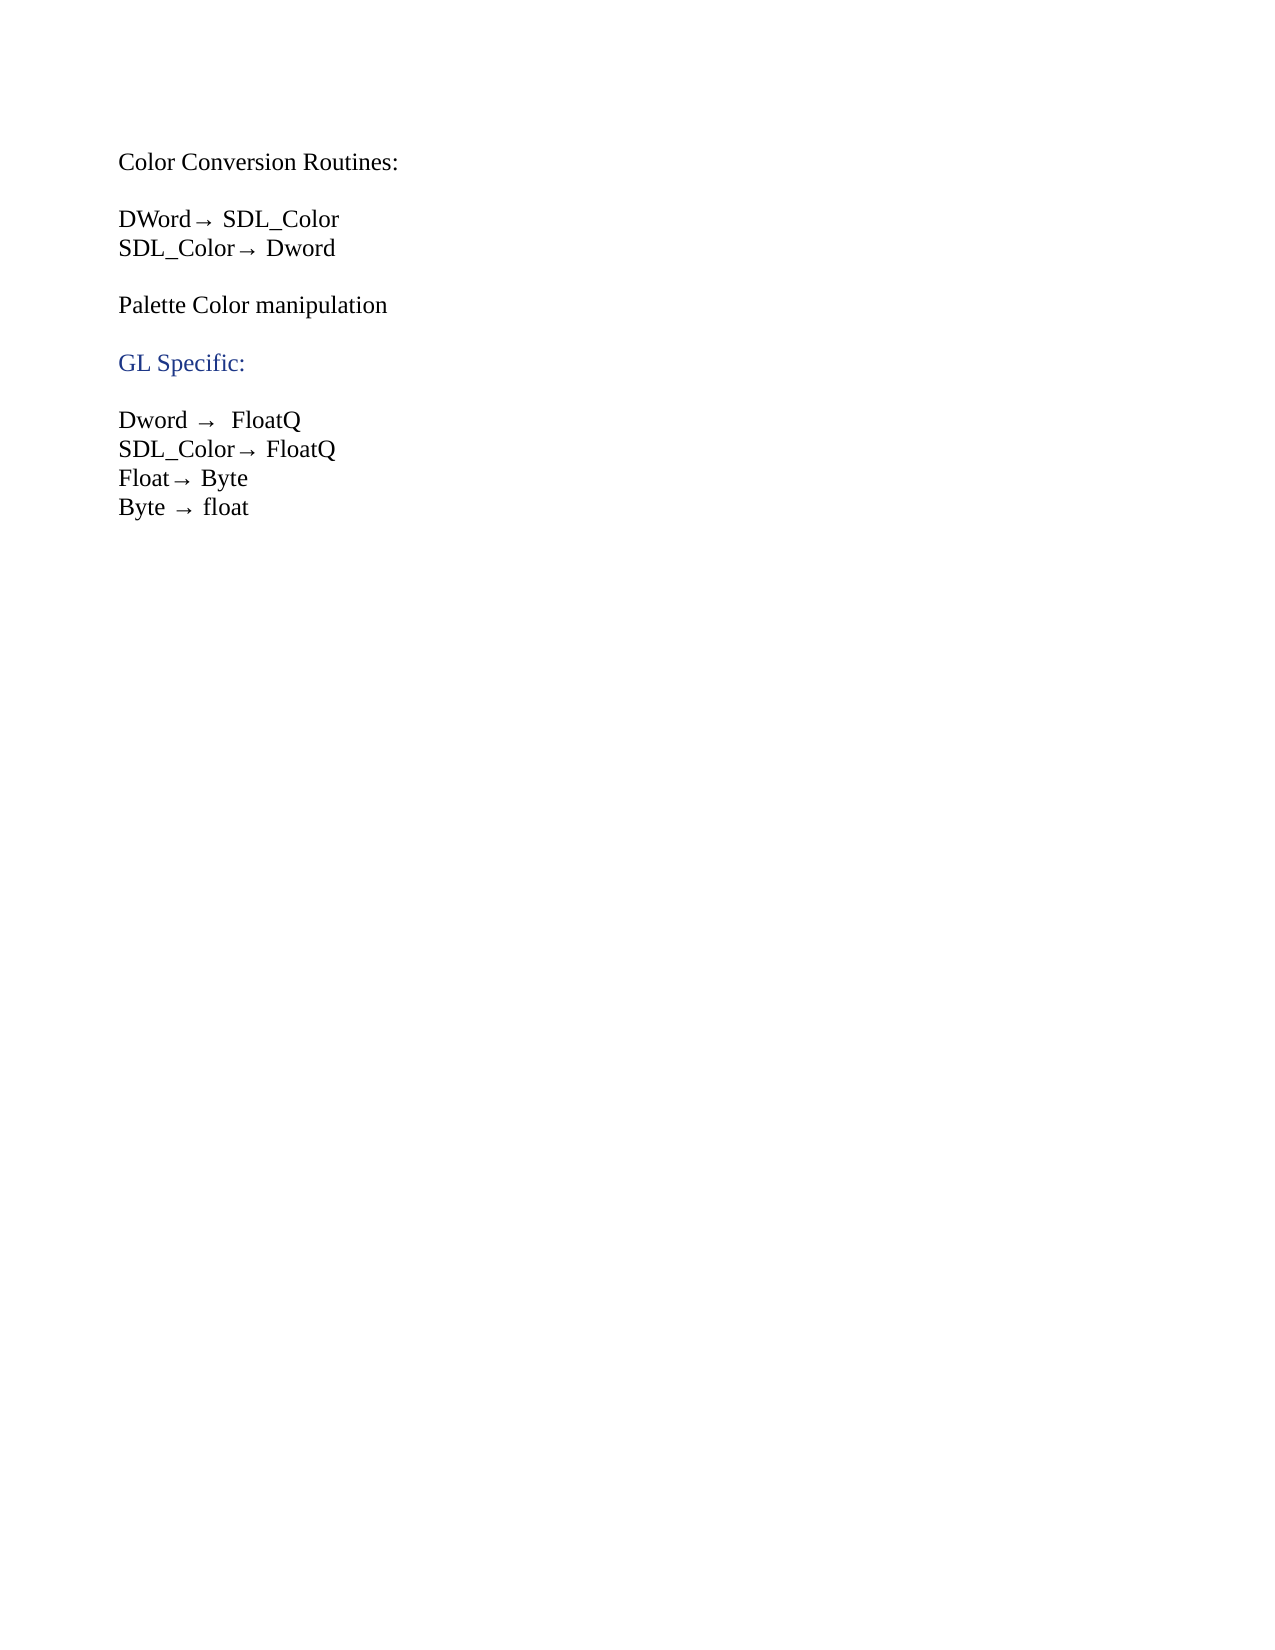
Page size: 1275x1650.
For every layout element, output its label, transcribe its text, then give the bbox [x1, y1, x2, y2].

text Palette Color manipulation [118, 291, 1157, 319]
text Dword → FloatQ [118, 406, 1157, 434]
text SDL_Color→ FloatQ [118, 434, 1157, 463]
text DWord→ SDL_Color [118, 204, 1157, 233]
text Color Conversion Routines: [118, 147, 1157, 176]
text Byte → float [118, 492, 1157, 521]
text SDL_Color→ Dword [118, 233, 1157, 262]
text GL Specific: [118, 348, 1157, 377]
text Float→ Byte [118, 463, 1157, 492]
